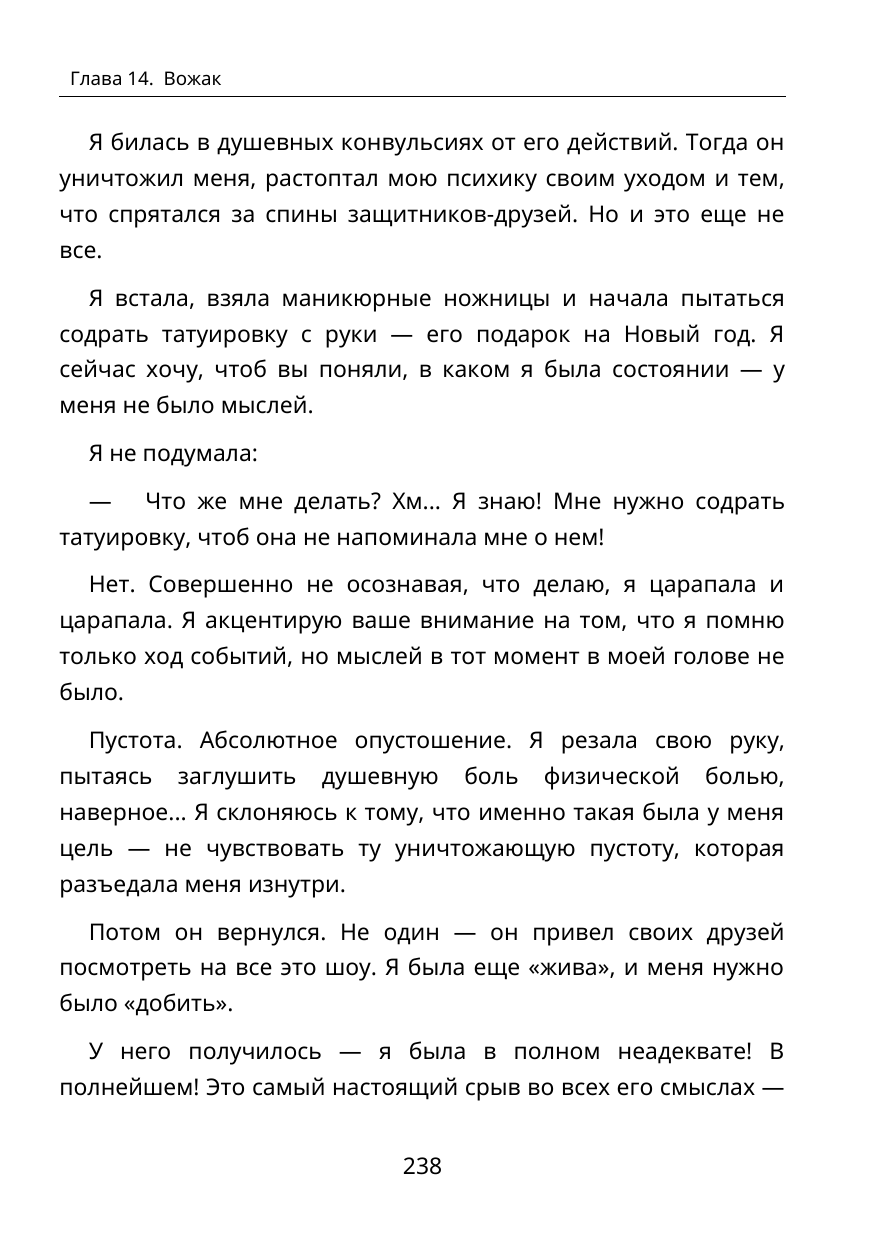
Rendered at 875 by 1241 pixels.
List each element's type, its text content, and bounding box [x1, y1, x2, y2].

text Я встала, взяла маникюрные ножницы и начала пытаться содрать татуировку с руки — его подарок на Новый год. Я сейчас хочу, чтоб вы поняли, в каком я была состоянии — у меня не было мыслей. [59, 282, 786, 421]
text У него получилось — я была в полном неадеквате! В полнейшем! Это самый настоящий срыв во всех его смыслах — [59, 1035, 786, 1102]
text Я не подумала: [59, 437, 786, 468]
text Я билась в душевных конвульсиях от его действий. Тогда он уничтожил меня, растоптал мою психику своим уходом и тем, что спрятался за спины защитников-друзей. Но и это еще не все. [59, 126, 786, 265]
text Пустота. Абсолютное опустошение. Я резала свою руку, пытаясь заглушить душевную боль физической болью, наверное... Я склоняюсь к тому, что именно такая была у меня цель — не чувствовать ту уничтожающую пустоту, которая разъедала меня изнутри. [59, 724, 786, 899]
text Потом он вернулся. Не один — он привел своих друзей посмотреть на все это шоу. Я была еще «жива», и меня нужно было «добить». [59, 915, 786, 1018]
text Нет. Совершенно не осознавая, что делаю, я царапала и царапала. Я акцентирую ваше внимание на том, что я помню только ход событий, но мыслей в тот момент в моей голове не было. [59, 568, 786, 707]
list Что же мне делать? Хм... Я знаю! Мне нужно содрать татуировку, чтоб она не напоминала мне о нем! [59, 485, 786, 552]
